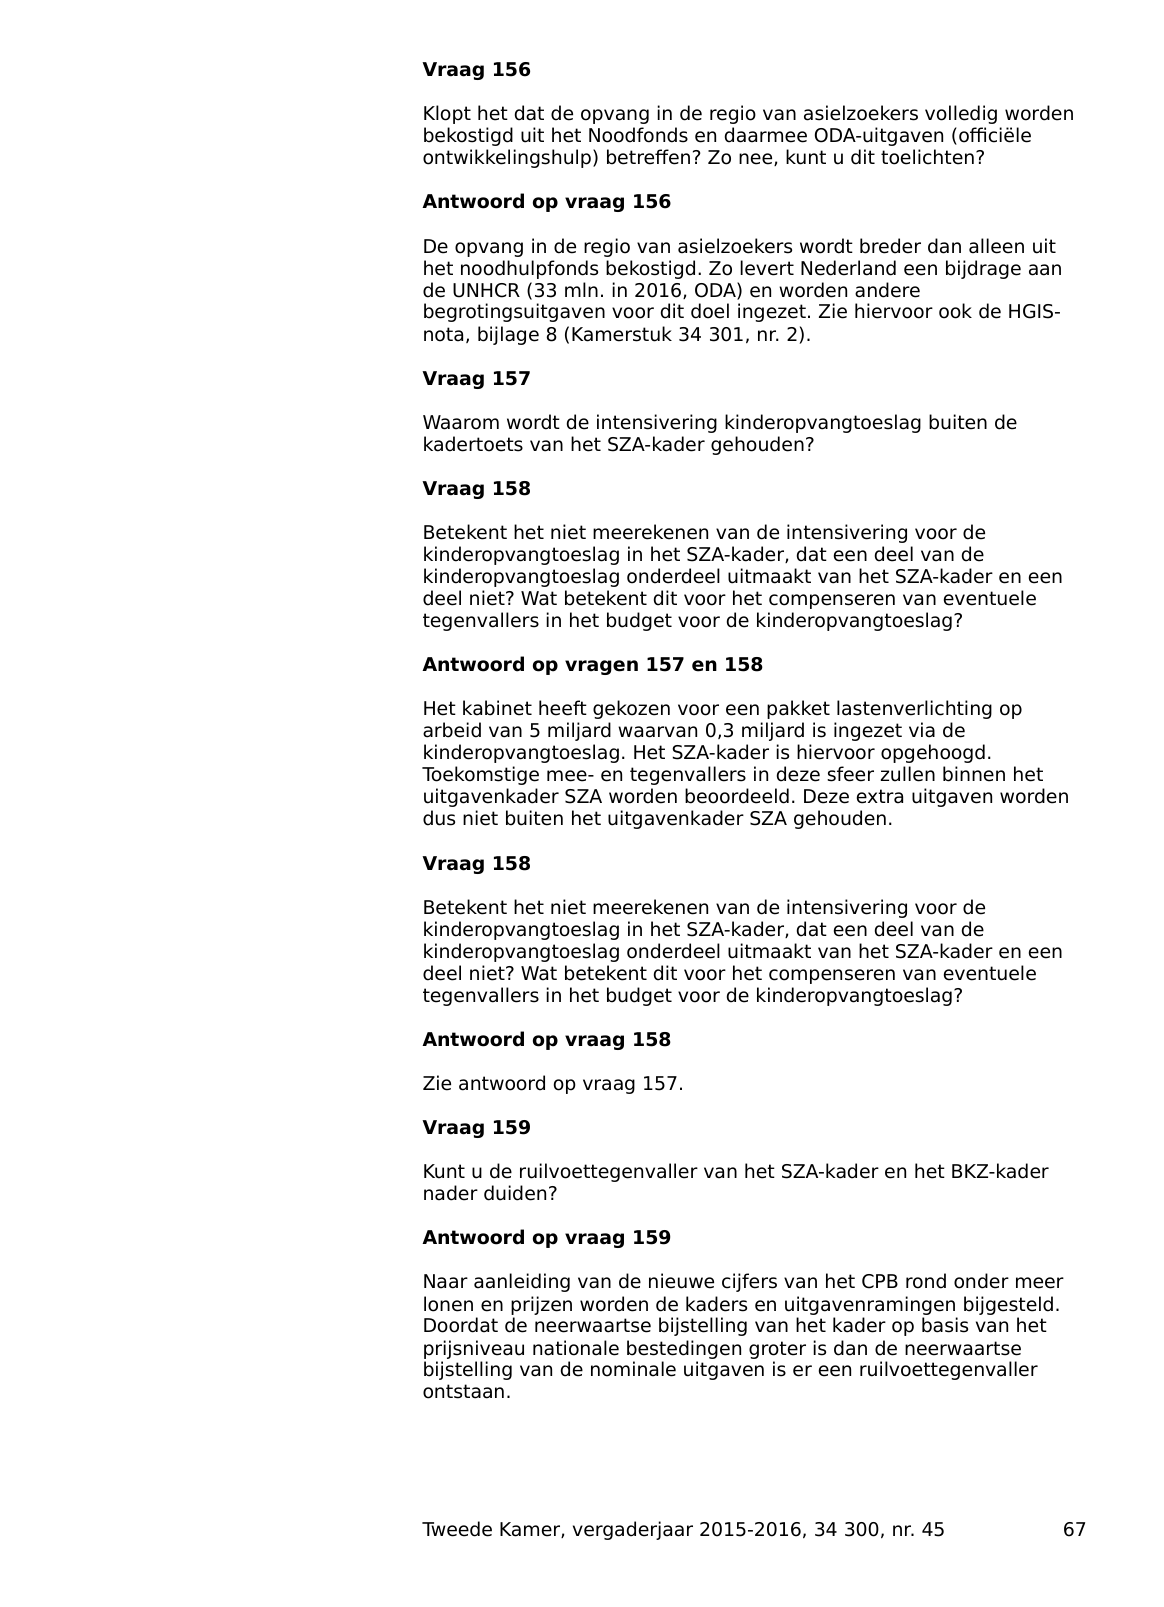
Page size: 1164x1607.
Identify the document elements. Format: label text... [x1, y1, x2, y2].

subtitle Antwoord op vragen 157 en 158 [422, 654, 1087, 676]
text Naar aanleiding van de nieuwe cijfers van het CPB rond onder meer lonen en prijzen worden de kaders en uitgavenramingen bijgesteld. Doordat de neerwaartse bijstelling van het kader op basis van het prijsniveau nationale bestedingen groter is dan de neerwaartse bijstelling van de nominale uitgaven is er een ruilvoettegenvaller ontstaan. [422, 1271, 1087, 1403]
subtitle Vraag 158 [422, 852, 1087, 874]
subtitle Antwoord op vraag 156 [422, 191, 1087, 213]
text Betekent het niet meerekenen van de intensivering voor de kinderopvangtoeslag in het SZA-kader, dat een deel van de kinderopvangtoeslag onderdeel uitmaakt van het SZA-kader en een deel niet? Wat betekent dit voor het compenseren van eventuele tegenvallers in het budget voor de kinderopvangtoeslag? [422, 522, 1087, 632]
subtitle Antwoord op vraag 158 [422, 1029, 1087, 1051]
subtitle Antwoord op vraag 159 [422, 1227, 1087, 1249]
text De opvang in de regio van asielzoekers wordt breder dan alleen uit het noodhulpfonds bekostigd. Zo levert Nederland een bijdrage aan de UNHCR (33 mln. in 2016, ODA) en worden andere begrotingsuitgaven voor dit doel ingezet. Zie hiervoor ook de HGIS-nota, bijlage 8 (Kamerstuk 34 301, nr. 2). [422, 236, 1087, 345]
text Waarom wordt de intensivering kinderopvangtoeslag buiten de kadertoets van het SZA-kader gehouden? [422, 412, 1087, 456]
subtitle Vraag 156 [422, 59, 1087, 81]
subtitle Vraag 157 [422, 368, 1087, 389]
subtitle Vraag 158 [422, 478, 1087, 500]
text Klopt het dat de opvang in de regio van asielzoekers volledig worden bekostigd uit het Noodfonds en daarmee ODA-uitgaven (officiële ontwikkelingshulp) betreffen? Zo nee, kunt u dit toelichten? [422, 103, 1087, 169]
text Zie antwoord op vraag 157. [422, 1073, 1087, 1095]
text Betekent het niet meerekenen van de intensivering voor de kinderopvangtoeslag in het SZA-kader, dat een deel van de kinderopvangtoeslag onderdeel uitmaakt van het SZA-kader en een deel niet? Wat betekent dit voor het compenseren van eventuele tegenvallers in het budget voor de kinderopvangtoeslag? [422, 897, 1087, 1006]
subtitle Vraag 159 [422, 1117, 1087, 1139]
text Het kabinet heeft gekozen voor een pakket lastenverlichting op arbeid van 5 miljard waarvan 0,3 miljard is ingezet via de kinderopvangtoeslag. Het SZA-kader is hiervoor opgehoogd. Toekomstige mee- en tegenvallers in deze sfeer zullen binnen het uitgavenkader SZA worden beoordeeld. Deze extra uitgaven worden dus niet buiten het uitgavenkader SZA gehouden. [422, 698, 1087, 830]
text Kunt u de ruilvoettegenvaller van het SZA-kader en het BKZ-kader nader duiden? [422, 1161, 1087, 1205]
